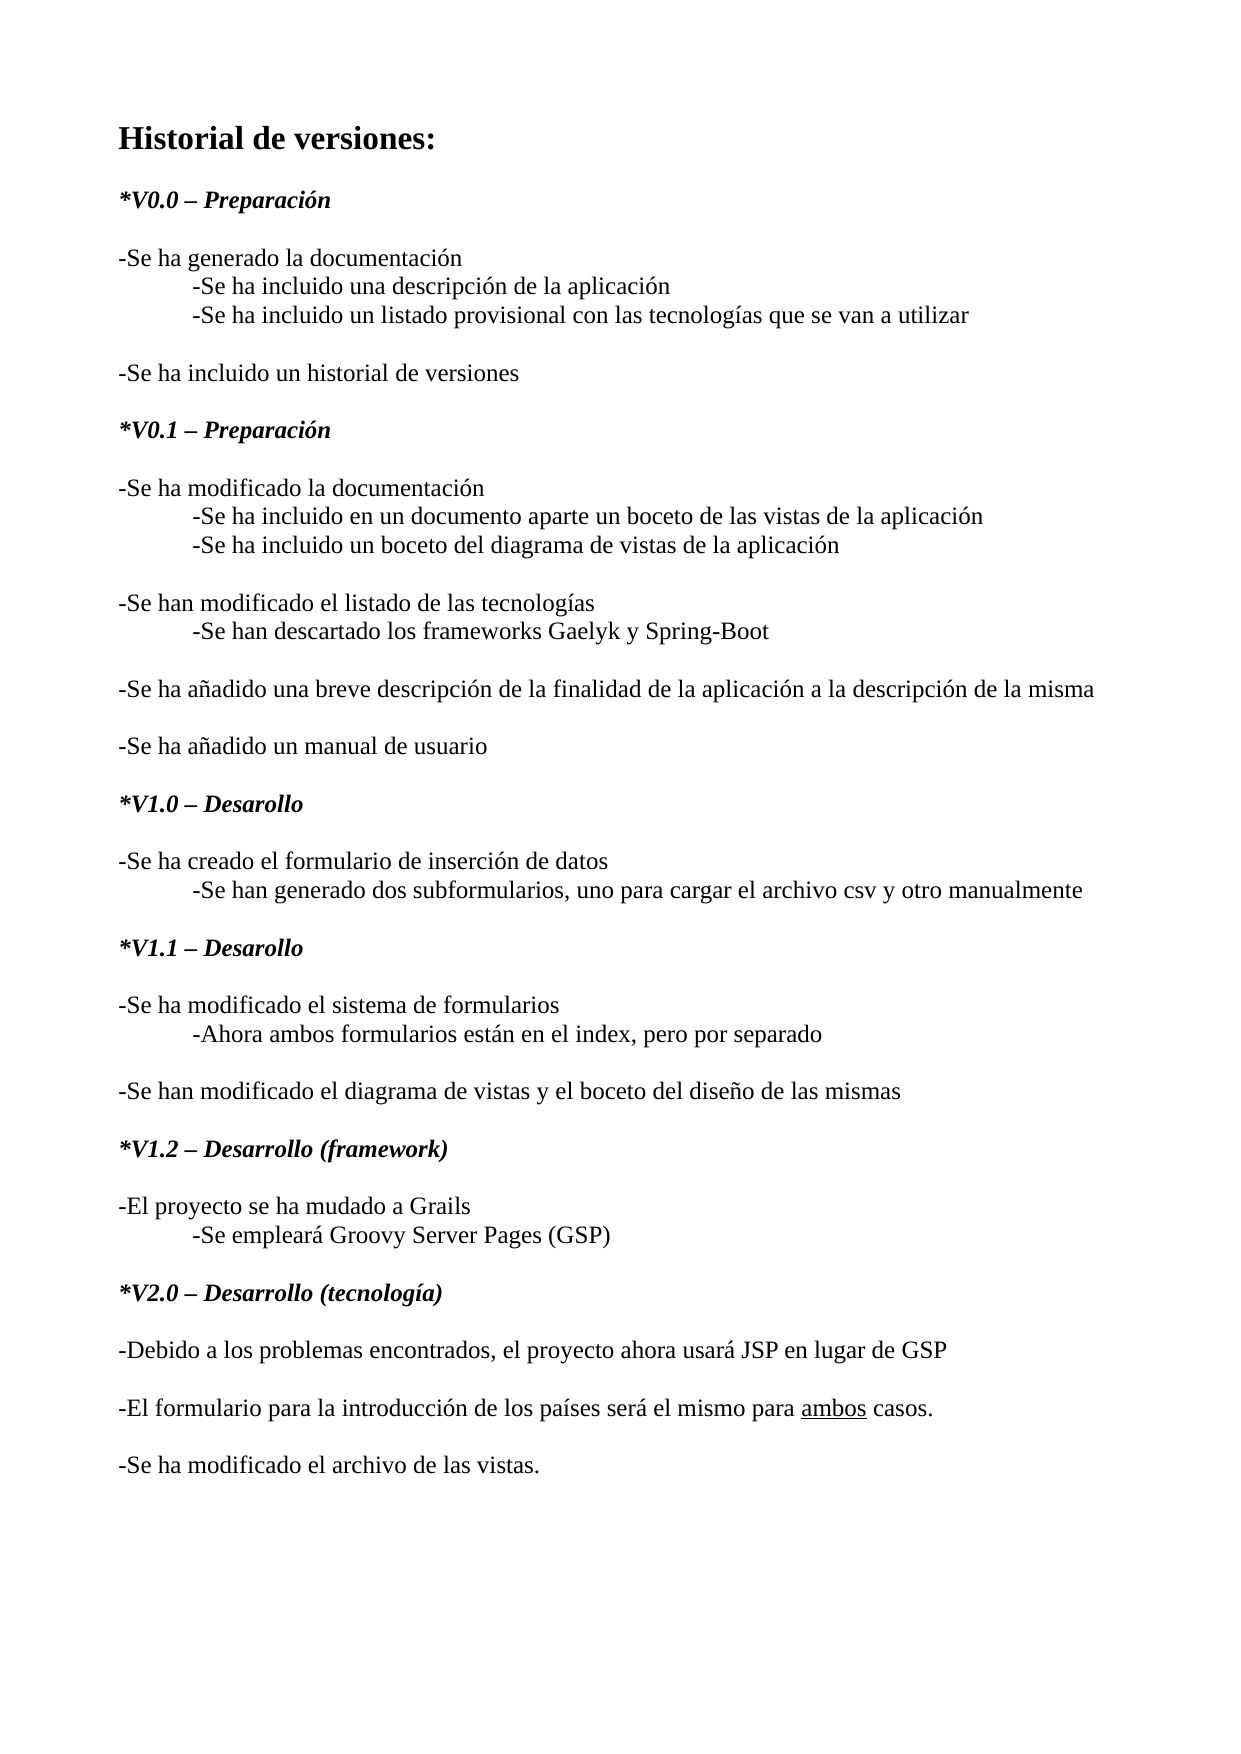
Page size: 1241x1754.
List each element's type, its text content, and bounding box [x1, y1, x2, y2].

text -Se han descartado los frameworks Gaelyk y Spring-Boot [118, 616, 1122, 674]
text -El proyecto se ha mudado a Grails [118, 1191, 1122, 1220]
text -Se ha incluido en un documento aparte un boceto de las vistas de la aplicación [118, 501, 1122, 530]
text -Se han generado dos subformularios, uno para cargar el archivo csv y otro manualmente [118, 875, 1122, 904]
text -Debido a los problemas encontrados, el proyecto ahora usará JSP en lugar de GSP [118, 1335, 1122, 1364]
text -Se ha generado la documentación -Se ha incluido una descripción de la aplicación [118, 243, 1122, 300]
text -Se han modificado el listado de las tecnologías [118, 588, 1122, 616]
text *V1.2 – Desarrollo (framework) [118, 1134, 1122, 1163]
text -Se ha añadido una breve descripción de la finalidad de la aplicación a la descripción de la misma [118, 674, 1122, 703]
text -Se ha incluido un historial de versiones *V0.1 – Preparación [118, 358, 1122, 473]
text Historial de versiones: [118, 118, 1122, 185]
text -Se ha modificado el archivo de las vistas. [118, 1450, 1122, 1508]
text -Se ha modificado el sistema de formularios -Ahora ambos formularios están en el index, pero por separado [118, 990, 1122, 1048]
text -Se ha modificado la documentación [118, 473, 1122, 501]
text -Se han modificado el diagrama de vistas y el boceto del diseño de las mismas [118, 1076, 1122, 1105]
text *V1.1 – Desarollo [118, 933, 1122, 961]
text -El formulario para la introducción de los países será el mismo para ambos casos. [118, 1393, 1122, 1421]
text *V0.0 – Preparación [118, 185, 1122, 214]
text *V2.0 – Desarrollo (tecnología) [118, 1278, 1122, 1306]
text -Se ha incluido un listado provisional con las tecnologías que se van a utilizar [118, 300, 1122, 358]
text *V1.0 – Desarollo [118, 789, 1122, 818]
text -Se empleará Groovy Server Pages (GSP) [118, 1220, 1122, 1249]
text -Se ha incluido un boceto del diagrama de vistas de la aplicación [118, 530, 1122, 559]
text -Se ha creado el formulario de inserción de datos [118, 846, 1122, 875]
text -Se ha añadido un manual de usuario [118, 731, 1122, 760]
